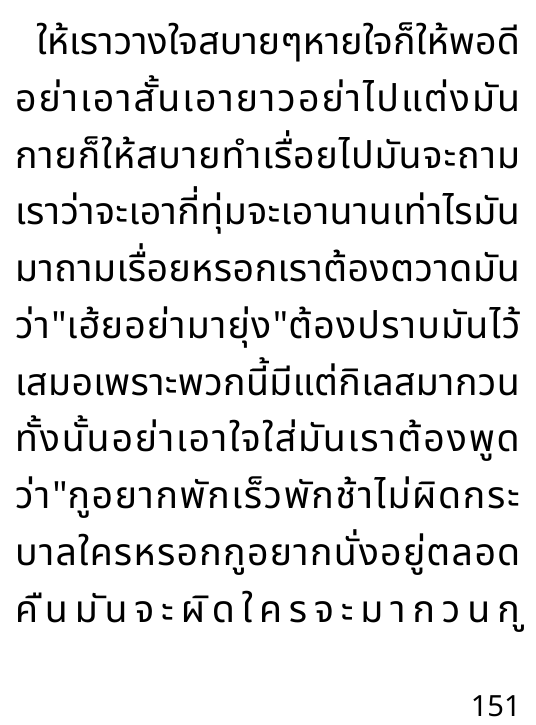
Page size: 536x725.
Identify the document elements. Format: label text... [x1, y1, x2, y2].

text ให้เราวางใจสบายๆหายใจก็ให้พอดีอย่าเอาสั้นเอายาวอย่าไปแต่งมันกายก็ให้สบายทำเรื่อยไปมันจะถามเราว่าจะเอากี่ทุ่มจะเอานานเท่าไรมันมาถามเรื่อยหรอกเราต้องตวาดมันว่า"เฮ้ยอย่ามายุ่ง"ต้องปราบมันไว้เสมอเพราะพวกนี้มีแต่กิเลสมากวนทั้งนั้นอย่าเอาใจใส่มันเราต้องพูดว่า"กูอยากพักเร็วพักช้าไม่ผิดกระบาลใครหรอกกูอยากนั่งอยู่ตลอดคืนมันจะผิดใครจะมากวนกู [15, 15, 521, 639]
